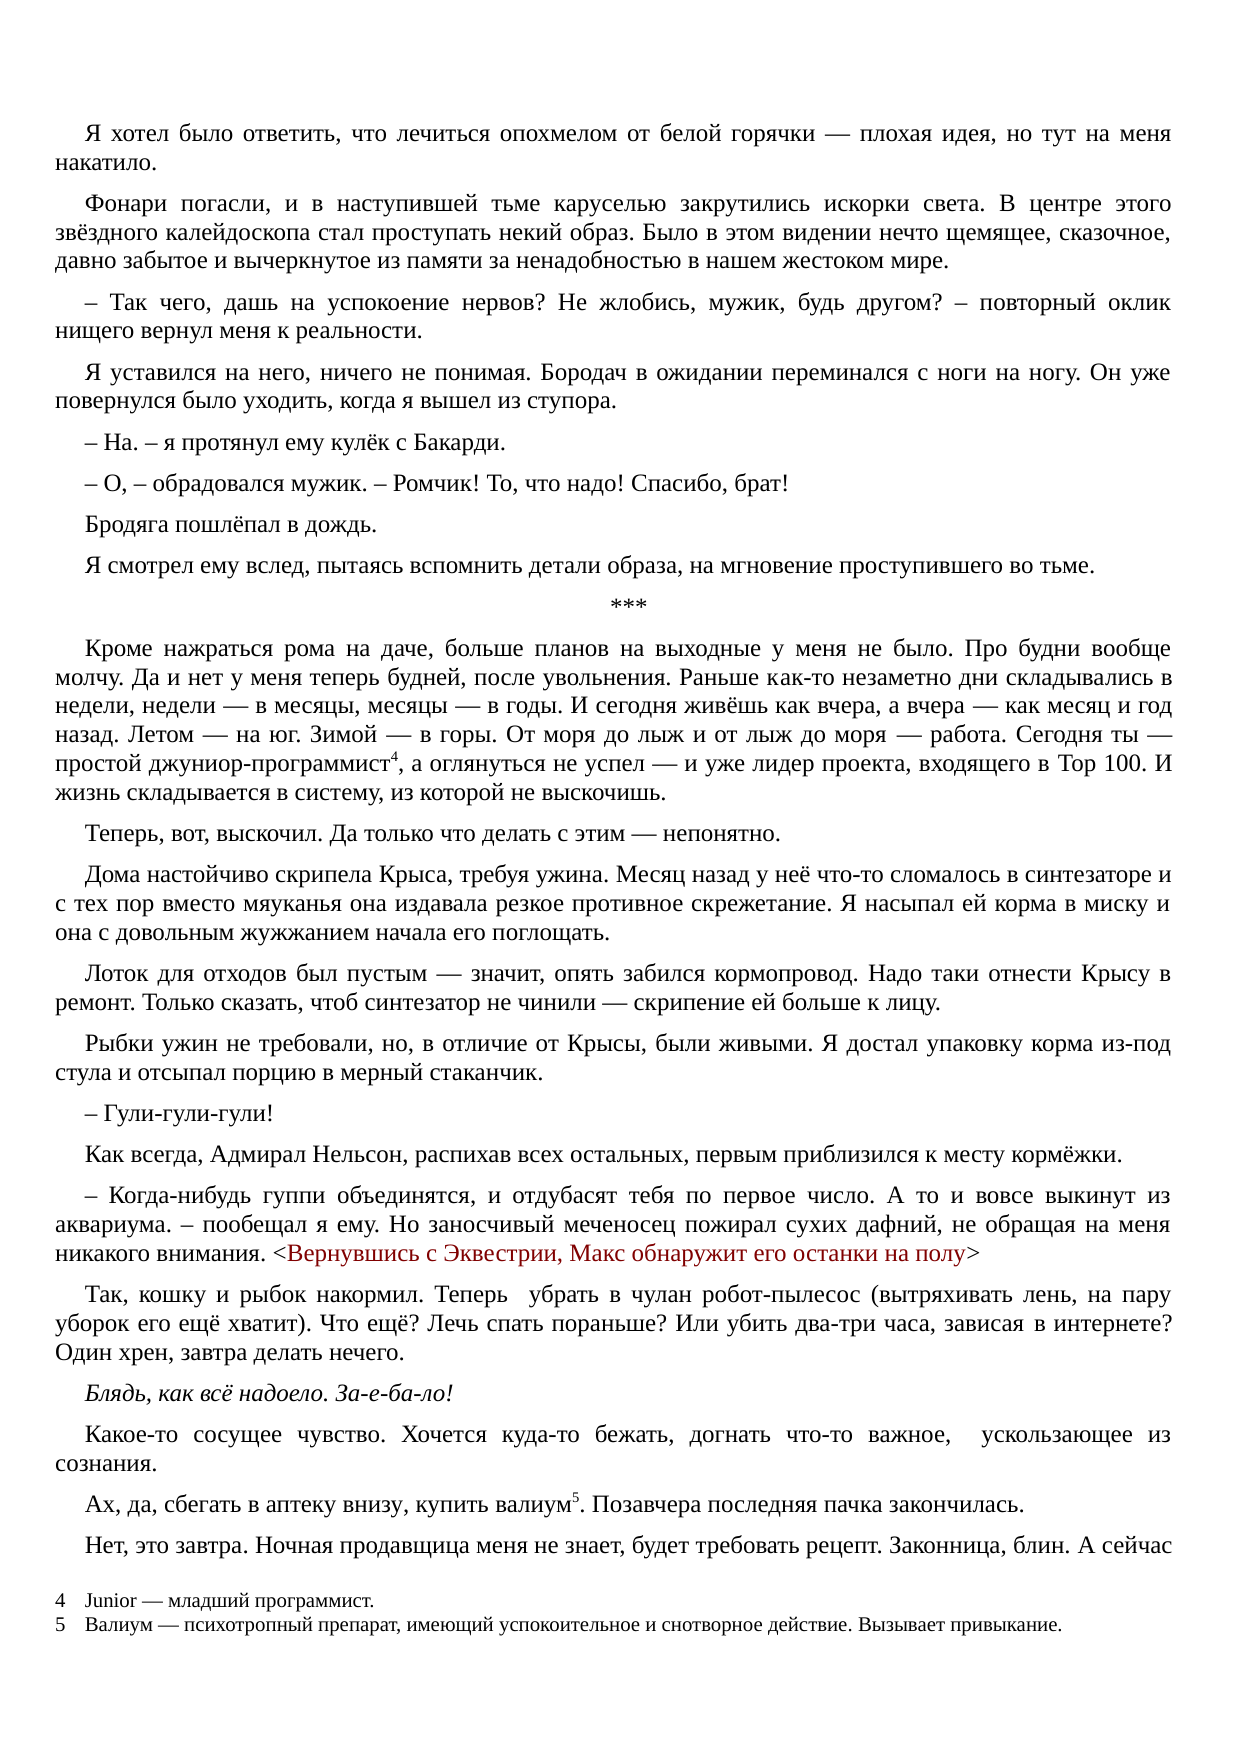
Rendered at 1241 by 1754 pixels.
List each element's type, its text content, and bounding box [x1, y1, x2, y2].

text Рыбки ужин не требовали, но, в отличие от Крысы, были живыми. Я достал упаковку корма из-под стула и отсыпал порцию в мерный стаканчик. [55, 1028, 1172, 1086]
text Так, кошку и рыбок накормил. Теперь убрать в чулан робот-пылесос (вытряхивать лень, на пару уборок его ещё хватит). Что ещё? Лечь спать пораньше? Или убить два-три часа, зависая в интернете? Один хрен, завтра делать нечего. [55, 1279, 1172, 1366]
text Ах, да, сбегать в аптеку внизу, купить валиум. Позавчера последняя пачка закончилась. [55, 1489, 1172, 1518]
text Я смотрел ему вслед, пытаясь вспомнить детали образа, на мгновение проступившего во тьме. [55, 551, 1172, 579]
text Junior — младший программист. [55, 1588, 1172, 1612]
text Нет, это завтра. Ночная продавщица меня не знает, будет требовать рецепт. Законница, блин. А сейчас [55, 1531, 1172, 1559]
text – Гули-гули-гули! [55, 1098, 1172, 1127]
text Я уставился на него, ничего не понимая. Бородач в ожидании переминался с ноги на ногу. Он уже повернулся было уходить, когда я вышел из ступора. [55, 357, 1172, 414]
text Валиум — психотропный препарат, имеющий успокоительное и снотворное действие. Вызывает привыкание. [55, 1612, 1172, 1636]
text Какое-то сосущее чувство. Хочется куда-то бежать, догнать что-то важное, ускользающее из сознания. [55, 1419, 1172, 1477]
text – Когда-нибудь гуппи объединятся, и отдубасят тебя по первое число. А то и вовсе выкинут из аквариума. – пообещал я ему. Но заносчивый меченосец пожирал сухих дафний, не обращая на меня никакого внимания. <Вернувшись с Эквестрии, Макс обнаружит его останки на полу> [55, 1181, 1172, 1267]
text Фонари погасли, и в наступившей тьме каруселью закрутились искорки света. В центре этого звёздного калейдоскопа стал проступать некий образ. Было в этом видении нечто щемящее, сказочное, давно забытое и вычеркнутое из памяти за ненадобностью в нашем жестоком мире. [55, 188, 1172, 274]
text Как всегда, Адмирал Нельсон, распихав всех остальных, первым приблизился к месту кормёжки. [55, 1139, 1172, 1168]
text Кроме нажраться рома на даче, больше планов на выходные у меня не было. Про будни вообще молчу. Да и нет у меня теперь будней, после увольнения. Раньше как-то незаметно дни складывались в недели, недели — в месяцы, месяцы — в годы. И сегодня живёшь как вчера, а вчера — как месяц и год назад. Летом — на юг. Зимой — в горы. От моря до лыж и от лыж до моря — работа. Сегодня ты — простой джуниор-программист, а оглянуться не успел — и уже лидер проекта, входящего в Top 100. И жизнь складывается в систему, из которой не выскочишь. [55, 633, 1172, 806]
text – Так чего, дашь на успокоение нервов? Не жлобись, мужик, будь другом? – повторный оклик нищего вернул меня к реальности. [55, 287, 1172, 344]
text *** [55, 592, 1172, 621]
text Теперь, вот, выскочил. Да только что делать с этим — непонятно. [55, 818, 1172, 847]
text – На. – я протянул ему кулёк с Бакарди. [55, 427, 1172, 456]
text Блядь, как всё надоело. За-е-ба-ло! [55, 1378, 1172, 1407]
text Дома настойчиво скрипела Крыса, требуя ужина. Месяц назад у неё что-то сломалось в синтезаторе и с тех пор вместо мяуканья она издавала резкое противное скрежетание. Я насыпал ей корма в миску и она с довольным жужжанием начала его поглощать. [55, 859, 1172, 946]
text Лоток для отходов был пустым — значит, опять забился кормопровод. Надо таки отнести Крысу в ремонт. Только сказать, чтоб синтезатор не чинили — скрипение ей больше к лицу. [55, 958, 1172, 1016]
text Бродяга пошлёпал в дождь. [55, 509, 1172, 538]
text Я хотел было ответить, что лечиться опохмелом от белой горячки — плохая идея, но тут на меня накатило. [55, 118, 1172, 176]
text – О, – обрадовался мужик. – Ромчик! То, что надо! Спасибо, брат! [55, 468, 1172, 497]
